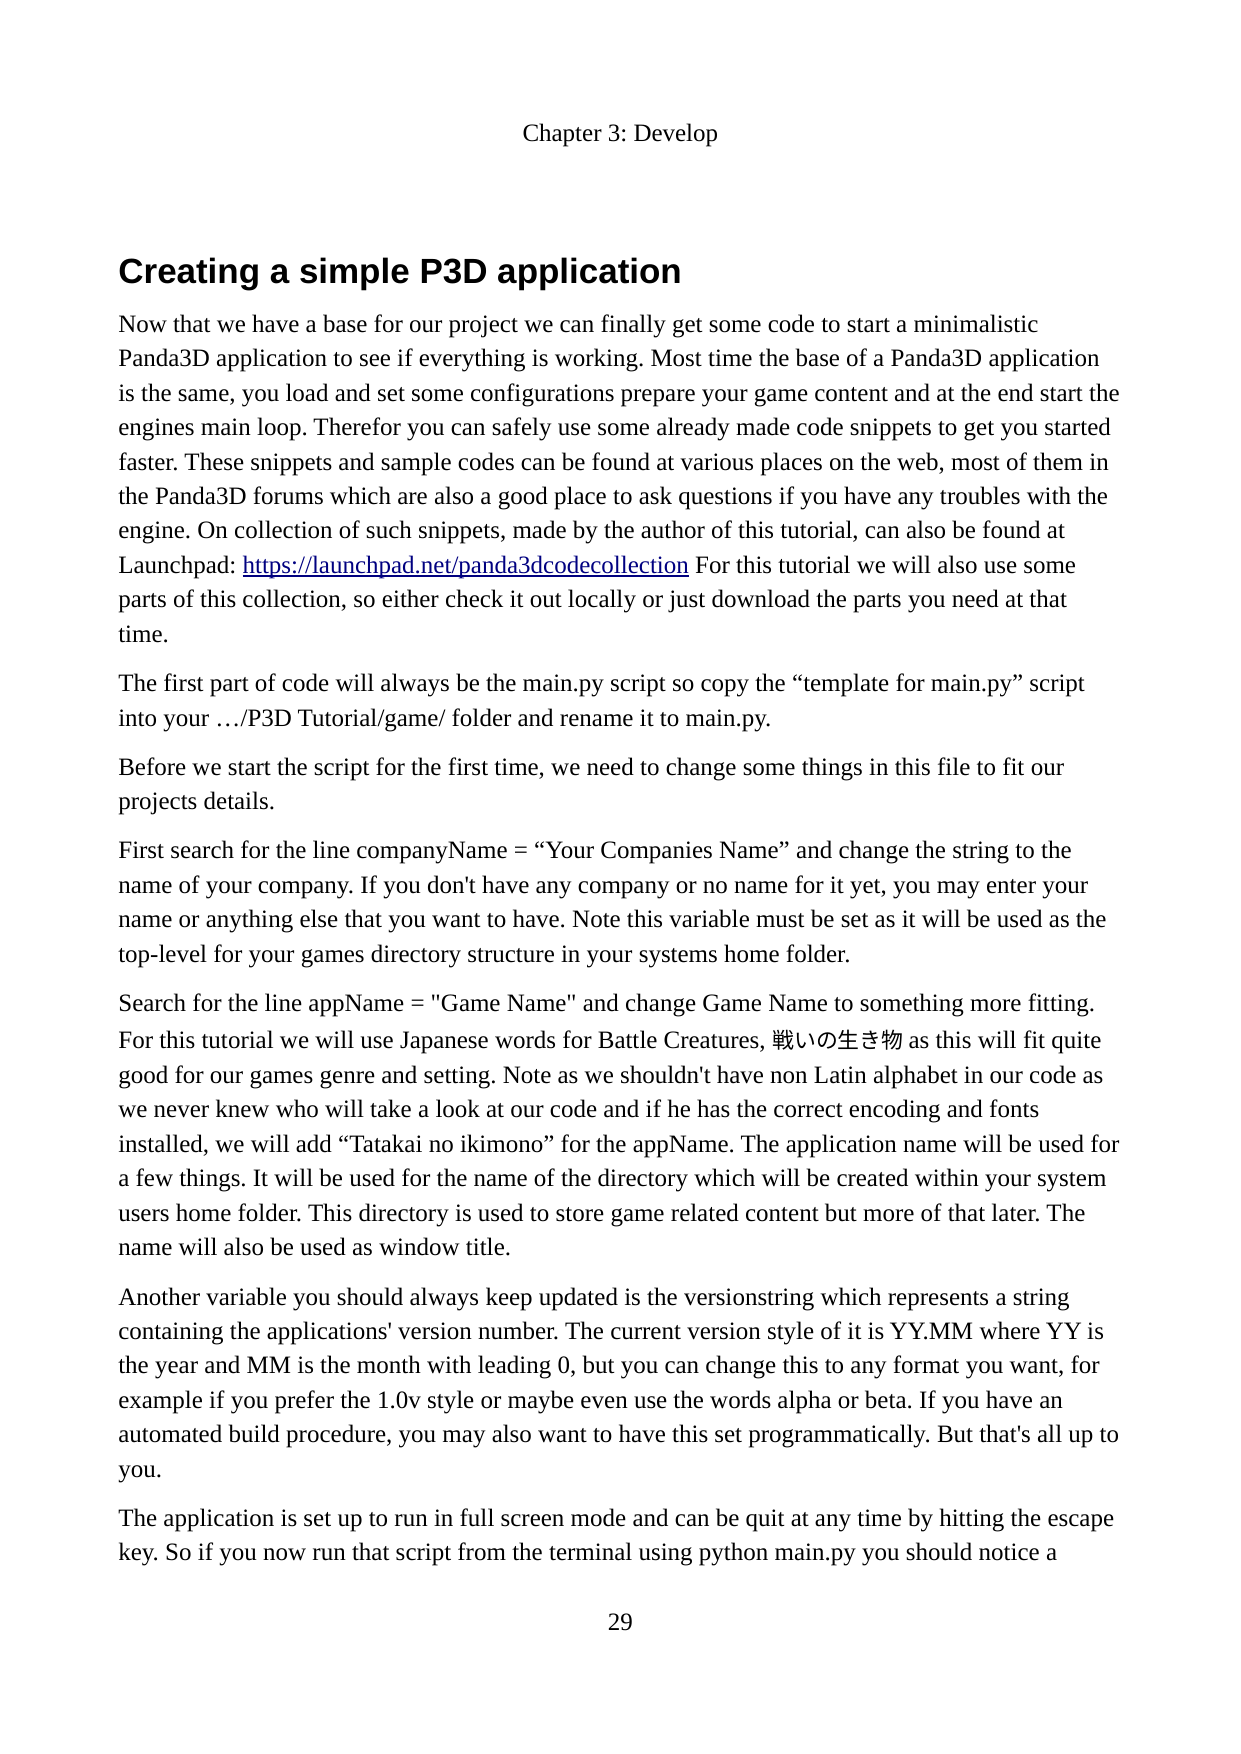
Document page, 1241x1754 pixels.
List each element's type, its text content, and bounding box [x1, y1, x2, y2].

text The first part of code will always be the main.py script so copy the “template for main.py” script into your …/P3D Tutorial/game/ folder and rename it to main.py. [118, 668, 1122, 731]
subtitle Creating a simple P3D application [118, 250, 1122, 290]
text Now that we have a base for our project we can finally get some code to start a minimalistic Panda3D application to see if everything is working. Most time the base of a Panda3D application is the same, you load and set some configurations prepare your game content and at the end start the engines main loop. Therefor you can safely use some already made code snippets to get you started faster. These snippets and sample codes can be found at various places on the web, most of them in the Panda3D forums which are also a good place to ask questions if you have any troubles with the engine. On collection of such snippets, made by the author of this tutorial, can also be found at Launchpad: https://launchpad.net/panda3dcodecollection For this tutorial we will also use some parts of this collection, so either check it out locally or just download the parts you need at that time. [118, 309, 1122, 648]
text Search for the line appName = "Game Name" and change Game Name to something more fitting. For this tutorial we will use Japanese words for Battle Creatures, 戦いの生き物 as this will fit quite good for our games genre and setting. Note as we shouldn't have non Latin alphabet in our code as we never knew who will take a look at our code and if he has the correct encoding and fonts installed, we will add “Tatakai no ikimono” for the appName. The application name will be used for a few things. It will be used for the name of the directory which will be created within your system users home folder. This directory is used to store game related content but more of that later. The name will also be used as window title. [118, 988, 1122, 1261]
text The application is set up to run in full screen mode and can be quit at any time by hitting the escape key. So if you now run that script from the terminal using python main.py you should notice a [118, 1503, 1122, 1566]
text Another variable you should always keep updated is the versionstring which represents a string containing the applications' version number. The current version style of it is YY.MM where YY is the year and MM is the month with leading 0, but you can change this to any format you want, for example if you prefer the 1.0v style or maybe even use the words alpha or beta. If you have an automated build procedure, you may also want to have this set programmatically. But that's all up to you. [118, 1282, 1122, 1483]
text First search for the line companyName = “Your Companies Name” and change the string to the name of your company. If you don't have any company or no name for it yet, you may enter your name or anything else that you want to have. Note this variable must be set as it will be used as the top-level for your games directory structure in your systems home folder. [118, 835, 1122, 967]
text Before we start the script for the first time, we need to change some things in this file to fit our projects details. [118, 752, 1122, 815]
